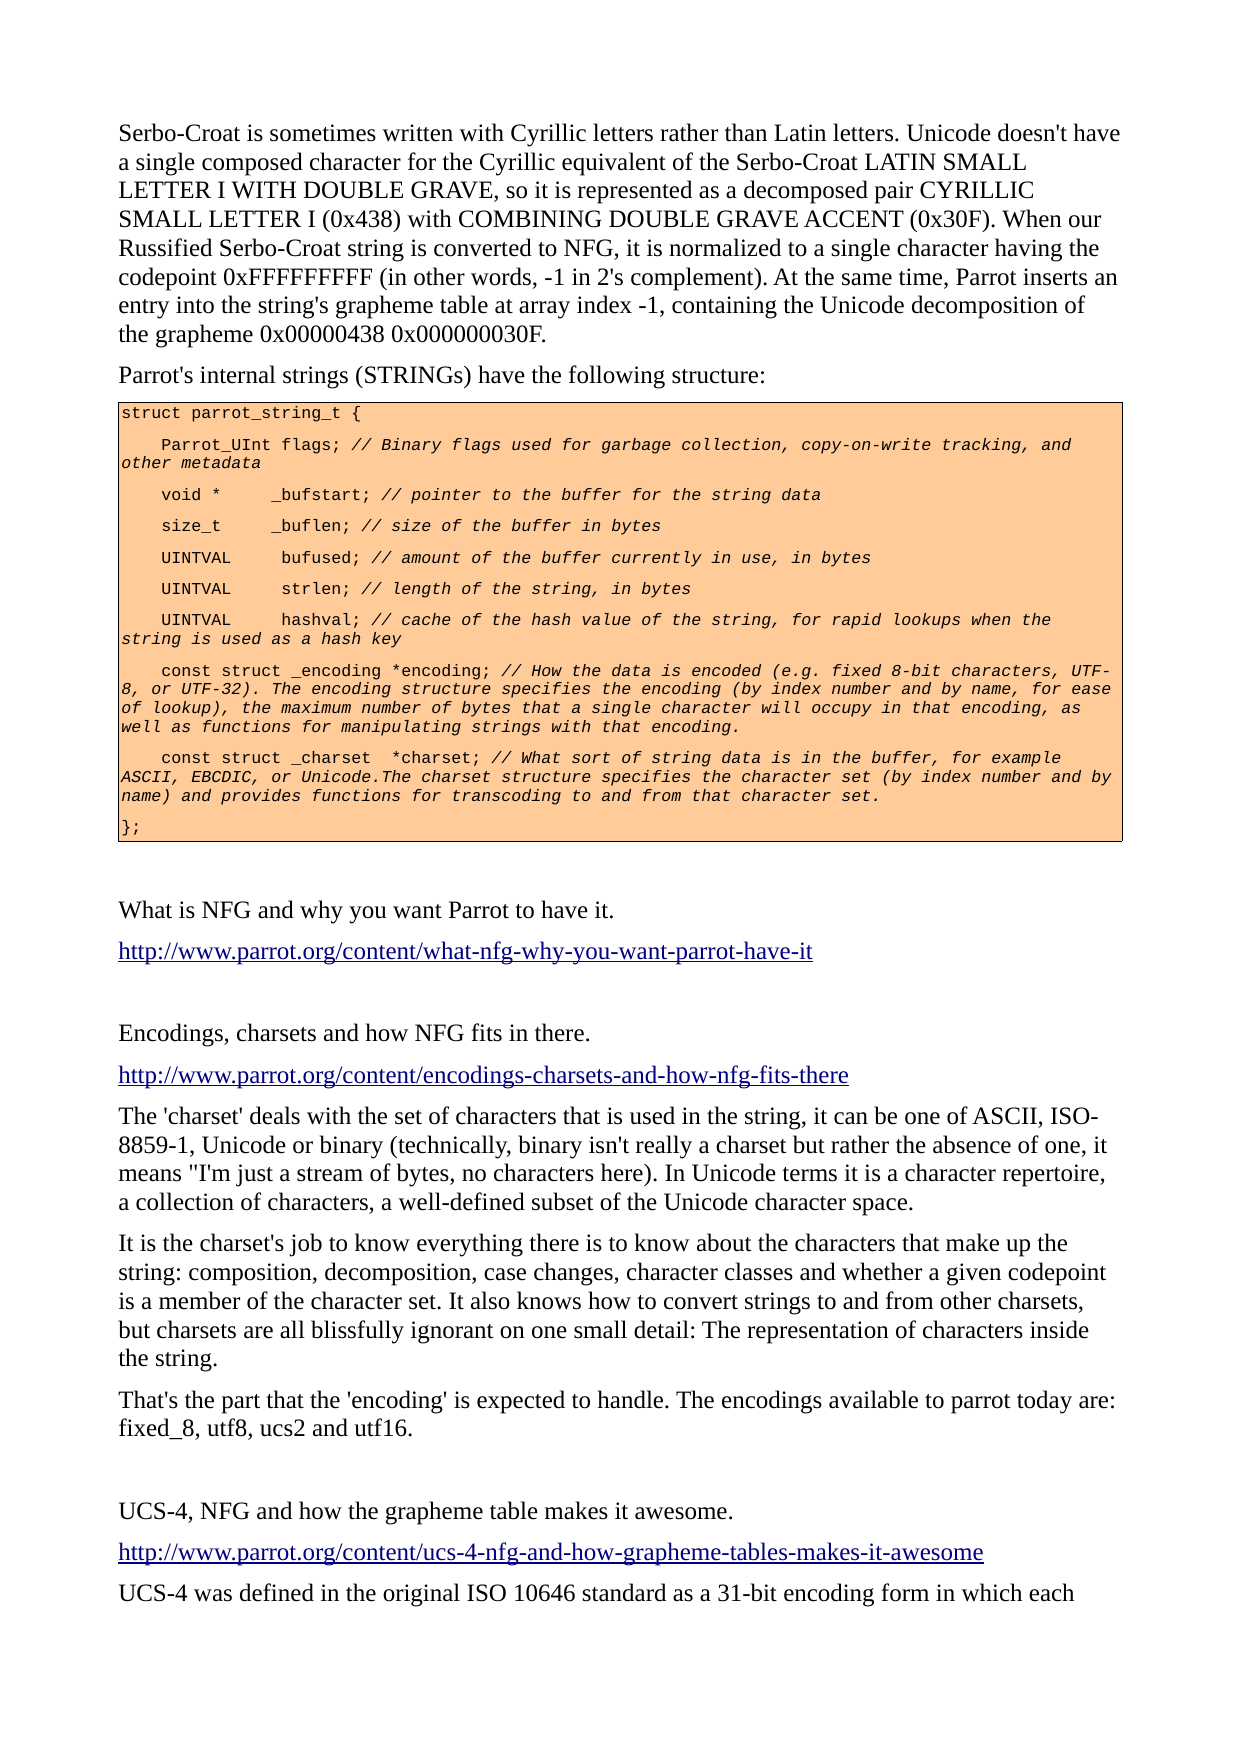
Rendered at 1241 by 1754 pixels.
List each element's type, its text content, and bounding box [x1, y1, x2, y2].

text That's the part that the 'encoding' is expected to handle. The encodings available to parrot today are: fixed_8, utf8, ucs2 and utf16. [118, 1385, 1122, 1442]
text }; [119, 816, 1122, 841]
text What is NFG and why you want Parrot to have it. [118, 895, 1122, 923]
text size_t _buflen; // size of the buffer in bytes [119, 515, 1122, 537]
text Parrot's internal strings (STRINGs) have the following structure: [118, 361, 1122, 389]
text UCS-4, NFG and how the grapheme table makes it awesome. [118, 1496, 1122, 1525]
text void * _bufstart; // pointer to the buffer for the string data [119, 483, 1122, 505]
text http://www.parrot.org/content/ucs-4-nfg-and-how-grapheme-tables-makes-it-awesome [118, 1537, 1122, 1566]
text Serbo-Croat is sometimes written with Cyrillic letters rather than Latin letters. Unicode doesn't have a single composed character for the Cyrillic equivalent of the Serbo-Croat LATIN SMALL LETTER I WITH DOUBLE GRAVE, so it is represented as a decomposed pair CYRILLIC SMALL LETTER I (0x438) with COMBINING DOUBLE GRAVE ACCENT (0x30F). When our Russified Serbo-Croat string is converted to NFG, it is normalized to a single character having the codepoint 0xFFFFFFFFF (in other words, -1 in 2's complement). At the same time, Parrot inserts an entry into the string's grapheme table at array index -1, containing the Unicode decomposition of the grapheme 0x00000438 0x000000030F. [118, 118, 1122, 348]
text const struct _encoding *encoding; // How the data is encoded (e.g. fixed 8-bit characters, UTF-8, or UTF-32). The encoding structure specifies the encoding (by index number and by name, for ease of lookup), the maximum number of bytes that a single character will occupy in that encoding, as well as functions for manipulating strings with that encoding. [119, 659, 1122, 737]
text UCS-4 was defined in the original ISO 10646 standard as a 31-bit encoding form in which each [118, 1578, 1122, 1607]
text const struct _charset *charset; // What sort of string data is in the buffer, for example ASCII, EBCDIC, or Unicode.The charset structure specifies the character set (by index number and by name) and provides functions for transcoding to and from that character set. [119, 747, 1122, 807]
text http://www.parrot.org/content/what-nfg-why-you-want-parrot-have-it [118, 936, 1122, 965]
text UINTVAL hashval; // cache of the hash value of the string, for rapid lookups when the string is used as a hash key [119, 609, 1122, 649]
text UINTVAL strlen; // length of the string, in bytes [119, 577, 1122, 599]
text It is the charset's job to know everything there is to know about the characters that make up the string: composition, decomposition, case changes, character classes and whether a given codepoint is a member of the character set. It also knows how to convert strings to and from other charsets, but charsets are all blissfully ignorant on one small detail: The representation of characters inside the string. [118, 1228, 1122, 1372]
text Encodings, charsets and how NFG fits in there. [118, 1018, 1122, 1047]
text Parrot_UInt flags; // Binary flags used for garbage collection, copy-on-write tracking, and other metadata [119, 433, 1122, 474]
text The 'charset' deals with the set of characters that is used in the string, it can be one of ASCII, ISO-8859-1, Unicode or binary (technically, binary isn't really a charset but rather the absence of one, it means "I'm just a stream of bytes, no characters here). In Unicode terms it is a character repertoire, a collection of characters, a well-defined subset of the Unicode character space. [118, 1101, 1122, 1216]
text http://www.parrot.org/content/encodings-charsets-and-how-nfg-fits-there [118, 1060, 1122, 1088]
text UINTVAL bufused; // amount of the buffer currently in use, in bytes [119, 546, 1122, 568]
text struct parrot_string_t { [119, 403, 1122, 424]
